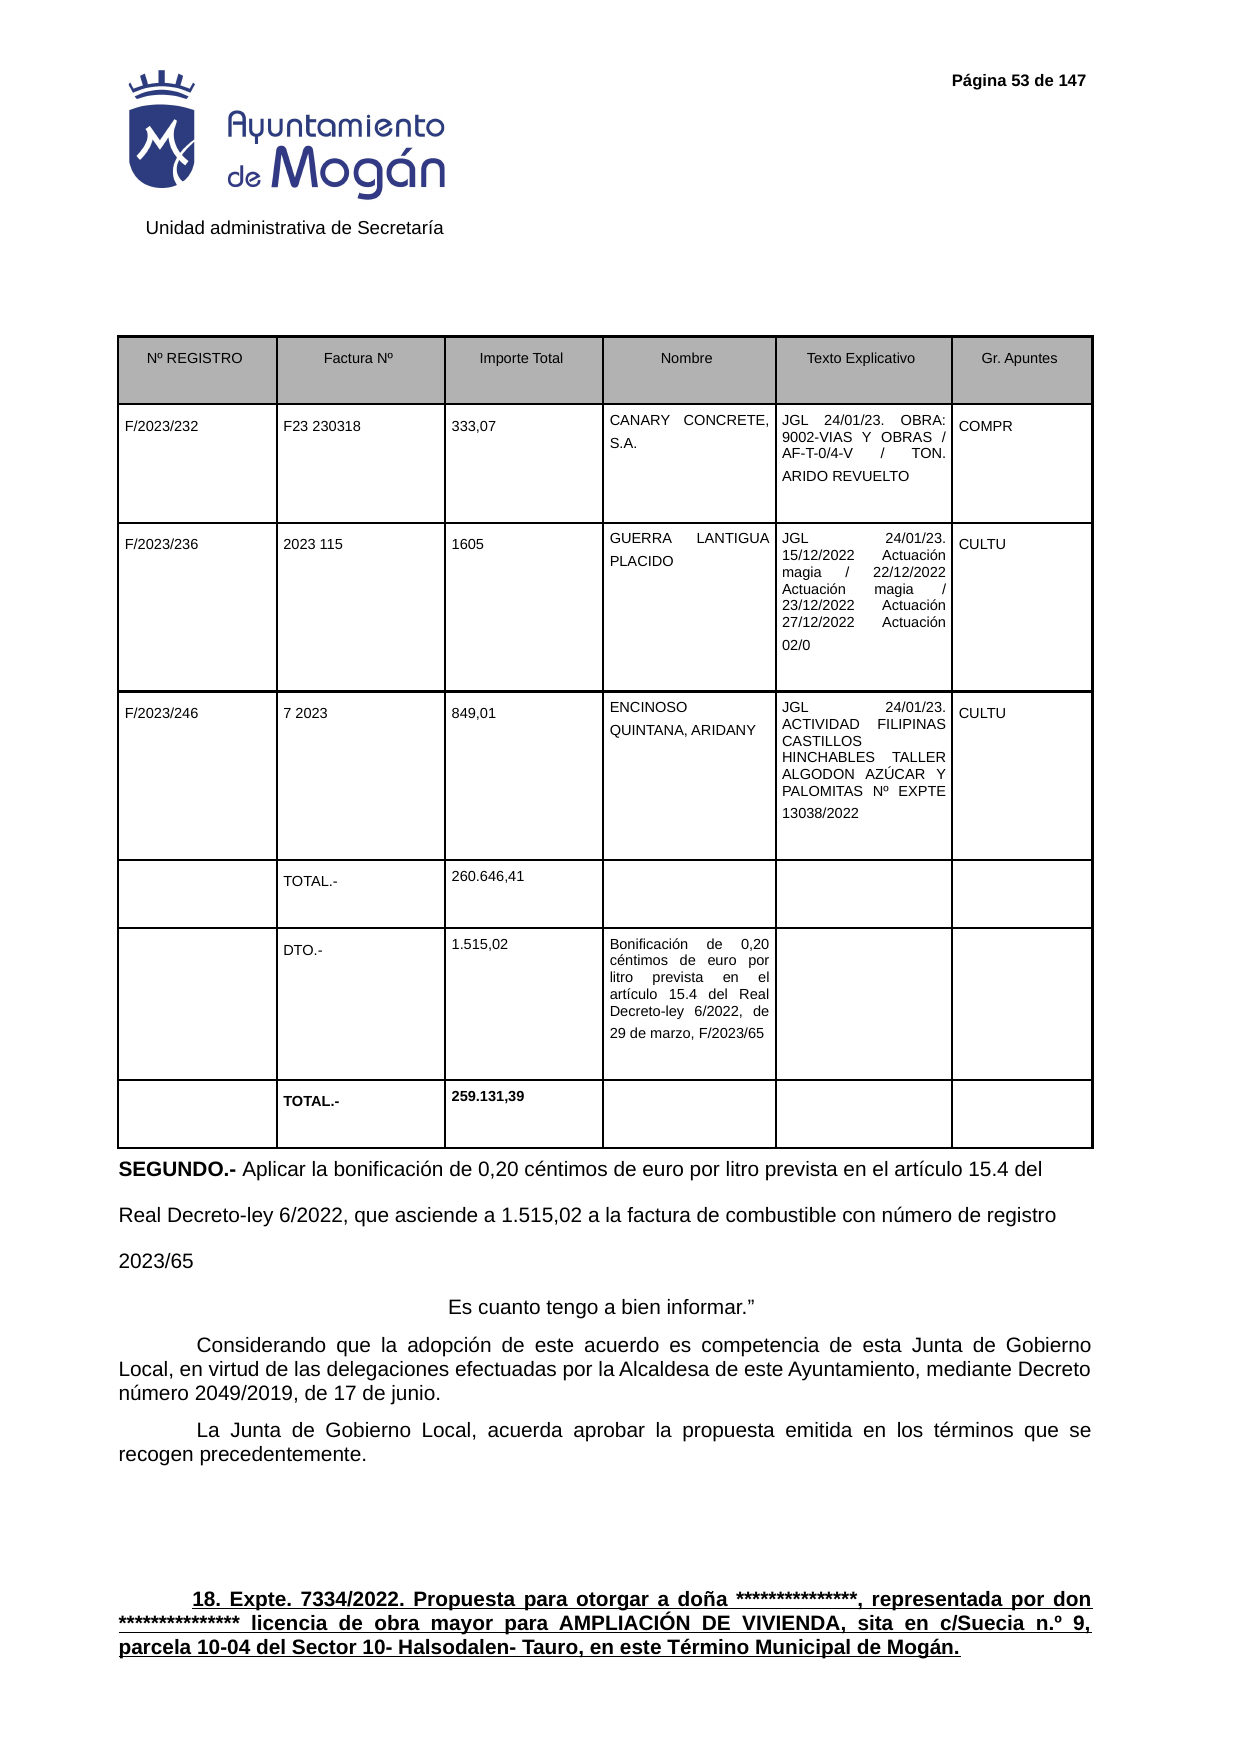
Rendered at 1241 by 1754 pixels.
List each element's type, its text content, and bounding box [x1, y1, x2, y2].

table_cell COMPR [953, 405, 1091, 522]
table_cell [604, 861, 775, 927]
table_cell [604, 1081, 775, 1147]
table_cell 260.646,41 [446, 861, 602, 927]
table_cell [777, 861, 951, 927]
table_cell JGL 24/01/23. 15/12/2022 Actuación magia / 22/12/2022 Actuación magia / 23/12/2022 Actuación 27/12/2022 Actuación 02/0 [777, 524, 951, 690]
picture [128, 70, 445, 206]
table_cell 1.515,02 [446, 929, 602, 1079]
text La Junta de Gobierno Local, acuerda aprobar la propuesta emitida en los términos que se recogen precedentemente. [118, 1417, 1092, 1465]
table_cell 849,01 [446, 693, 602, 859]
table_header Nombre [604, 338, 775, 403]
table_header Factura Nº [278, 338, 444, 403]
table_cell TOTAL.- [278, 1081, 444, 1147]
text Es cuanto tengo a bien informar.” [118, 1287, 1092, 1321]
table_cell [777, 1081, 951, 1147]
text SEGUNDO.- Aplicar la bonificación de 0,20 céntimos de euro por litro prevista en el artículo 15.4 del [118, 1149, 1092, 1182]
text 18. Expte. 7334/2022. Propuesta para otorgar a doña ***************, representada por don *************** licencia de obra mayor para AMPLIACIÓN DE VIVIENDA, sita en c/Suecia n.º 9, [118, 1587, 1092, 1632]
table_cell [119, 929, 276, 1079]
table_cell TOTAL.- [278, 861, 444, 927]
table_cell [777, 929, 951, 1079]
text Real Decreto-ley 6/2022, que asciende a 1.515,02 a la factura de combustible con número de registro [118, 1195, 1092, 1228]
text 2023/65 [118, 1241, 1092, 1274]
table_header Importe Total [446, 338, 602, 403]
table_cell JGL 24/01/23. ACTIVIDAD FILIPINAS CASTILLOS HINCHABLES TALLER ALGODON AZÚCAR Y PALOMITAS Nº EXPTE 13038/2022 [777, 693, 951, 859]
table_cell F23 230318 [278, 405, 444, 522]
table_cell F/2023/232 [119, 405, 276, 522]
table_cell CANARY CONCRETE, S.A. [604, 405, 775, 522]
table_cell JGL 24/01/23. OBRA: 9002-VIAS Y OBRAS / AF-T-0/4-V / TON. ARIDO REVUELTO [777, 405, 951, 522]
table_cell CULTU [953, 524, 1091, 690]
table_cell F/2023/246 [119, 693, 276, 859]
table_cell 259.131,39 [446, 1081, 602, 1147]
text parcela 10-04 del Sector 10- Halsodalen- Tauro, en este Término Municipal de Mogán. [118, 1633, 1092, 1659]
table_cell 7 2023 [278, 693, 444, 859]
table_cell Bonificación de 0,20 céntimos de euro por litro prevista en el artículo 15.4 del Real Decreto-ley 6/2022, de 29 de marzo, F/2023/65 [604, 929, 775, 1079]
text Considerando que la adopción de este acuerdo es competencia de esta Junta de Gobierno Local, en virtud de las delegaciones efectuadas por la Alcaldesa de este Ayuntamiento, mediante Decreto número 2049/2019, de 17 de junio. [118, 1333, 1092, 1405]
table_cell F/2023/236 [119, 524, 276, 690]
table_cell 2023 115 [278, 524, 444, 690]
table_cell 1605 [446, 524, 602, 690]
table_cell CULTU [953, 693, 1091, 859]
table_header Texto Explicativo [777, 338, 951, 403]
table_cell [119, 861, 276, 927]
table_cell GUERRA LANTIGUA PLACIDO [604, 524, 775, 690]
table_cell [119, 1081, 276, 1147]
table_cell DTO.- [278, 929, 444, 1079]
table_cell ENCINOSO QUINTANA, ARIDANY [604, 693, 775, 859]
table_cell [953, 929, 1091, 1079]
table_cell [953, 1081, 1091, 1147]
table_header Nº REGISTRO [119, 338, 276, 403]
table_cell 333,07 [446, 405, 602, 522]
table_header Gr. Apuntes [953, 338, 1091, 403]
table_cell [953, 861, 1091, 927]
